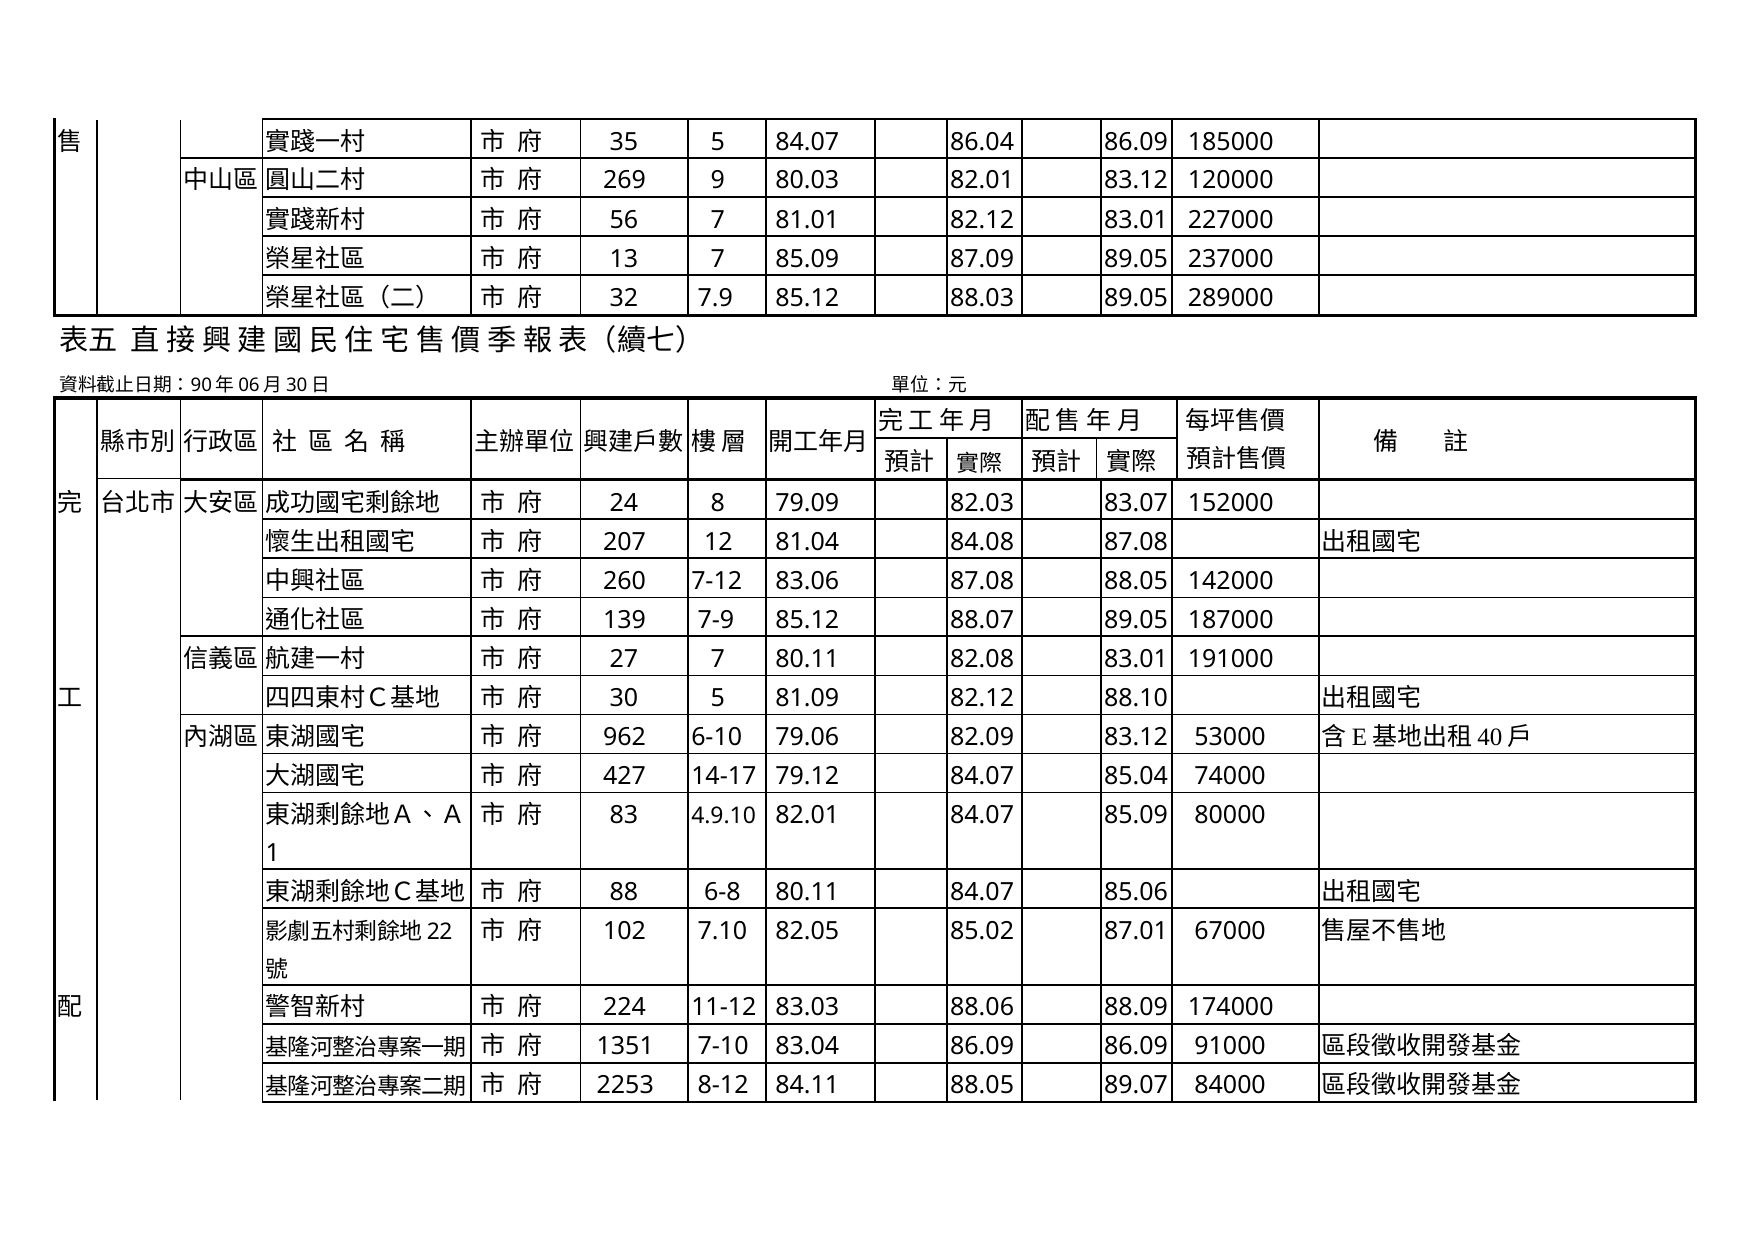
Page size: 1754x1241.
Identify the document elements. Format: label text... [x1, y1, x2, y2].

table_cell 83 [581, 793, 687, 868]
table_cell [1320, 276, 1694, 313]
table_cell 87.09 [948, 237, 1021, 274]
table_cell [98, 907, 180, 984]
table_cell 影劇五村剩餘地22號 [263, 909, 470, 984]
table_cell 市 府 [472, 237, 580, 274]
table_cell 86.09 [948, 1025, 1021, 1062]
table_cell [1023, 598, 1100, 635]
table_cell [181, 753, 262, 792]
table_header 社 區 名 稱 [263, 400, 470, 478]
table_cell 市 府 [472, 793, 580, 868]
table_cell 實際 [1097, 439, 1176, 478]
table_cell 152000 [1173, 481, 1318, 518]
table_cell [98, 792, 180, 868]
text 資料截止日期：90年06月30日 單位：元 [59, 359, 1695, 396]
table_cell [98, 868, 180, 907]
table_cell 7-10 [689, 1025, 765, 1062]
table_cell [876, 676, 946, 713]
table_cell 市 府 [472, 1064, 580, 1101]
table_cell 區段徵收開發基金 [1320, 1064, 1694, 1101]
table_cell 120000 [1173, 159, 1318, 196]
table_cell 174000 [1173, 986, 1318, 1023]
table_cell 83.01 [1102, 198, 1171, 235]
table_cell [1023, 237, 1100, 274]
table_cell 227000 [1173, 198, 1318, 235]
table_cell [56, 868, 96, 907]
table_cell [1023, 676, 1100, 713]
table_cell 14-17 [689, 754, 765, 792]
table_cell [1320, 559, 1694, 596]
table_cell [181, 235, 262, 274]
table_cell [98, 196, 180, 235]
table_cell [876, 793, 946, 868]
table_cell 市 府 [472, 909, 580, 984]
table_cell [181, 1023, 262, 1062]
table_cell 完 [56, 478, 96, 518]
table_header 興建戶數 [581, 400, 687, 478]
table_cell 80.03 [767, 159, 874, 196]
table_cell 9 [689, 159, 765, 196]
table_cell [1023, 159, 1100, 196]
table_cell 82.12 [948, 198, 1021, 235]
table_cell 7-9 [689, 598, 765, 635]
table_cell 30 [581, 676, 687, 713]
table_cell 市 府 [472, 986, 580, 1023]
table_cell 配 [56, 984, 96, 1023]
table_cell 79.06 [767, 715, 874, 753]
table_cell 260 [581, 559, 687, 596]
table_cell 84000 [1173, 1064, 1318, 1101]
table_cell 88 [581, 870, 687, 907]
table_cell 基隆河整治專案一期 [263, 1025, 470, 1062]
table_cell 79.12 [767, 754, 874, 792]
table_cell [876, 1064, 946, 1101]
table_cell [1023, 520, 1100, 557]
table_cell 83.03 [767, 986, 874, 1023]
table_cell [56, 596, 96, 635]
table_cell [56, 196, 96, 235]
table_cell 86.04 [948, 120, 1021, 157]
table_cell 預計 [1023, 439, 1096, 478]
table_cell 實踐新村 [263, 198, 470, 235]
table_cell [180, 118, 262, 157]
table_cell [56, 714, 96, 753]
table_cell [181, 557, 262, 596]
table_cell 74000 [1173, 754, 1318, 792]
table_cell [1320, 120, 1694, 157]
table_cell 83.07 [1102, 481, 1171, 518]
table_cell 警智新村 [263, 986, 470, 1023]
table_header 配 售 年 月 [1023, 400, 1176, 437]
table_cell 82.12 [948, 676, 1021, 713]
table_cell 87.08 [1102, 520, 1171, 557]
table_cell 7.9 [689, 276, 765, 313]
table_cell 83.04 [767, 1025, 874, 1062]
table_cell [181, 274, 262, 313]
table_cell [1023, 754, 1100, 792]
table_cell 出租國宅 [1320, 676, 1694, 713]
table_cell 91000 [1173, 1025, 1318, 1062]
table_cell 24 [581, 481, 687, 518]
table_cell [181, 984, 262, 1023]
table_cell [98, 518, 180, 557]
table_cell [181, 675, 262, 713]
table_cell [876, 237, 946, 274]
table_cell 市 府 [472, 198, 580, 235]
table_cell 80.11 [767, 870, 874, 907]
table_cell 83.12 [1102, 715, 1171, 753]
table_cell 市 府 [472, 159, 580, 196]
table_cell 市 府 [472, 481, 580, 518]
table_cell 80.11 [767, 637, 874, 674]
table_cell [1023, 481, 1100, 518]
table_cell [876, 1025, 946, 1062]
table_cell 82.03 [948, 481, 1021, 518]
table_cell 6-8 [689, 870, 765, 907]
table_cell [1023, 637, 1100, 674]
table_cell [1320, 793, 1694, 868]
table_cell 85.12 [767, 276, 874, 313]
table_cell 中山區 [181, 159, 262, 196]
table_cell [181, 596, 262, 635]
table_cell [1320, 598, 1694, 635]
table_cell 市 府 [472, 276, 580, 313]
table_cell [56, 157, 96, 196]
table_cell 中興社區 [263, 559, 470, 596]
table_cell 207 [581, 520, 687, 557]
table_cell [876, 598, 946, 635]
table_cell [98, 557, 180, 596]
table_cell 85.09 [1102, 793, 1171, 868]
table_cell [56, 1062, 97, 1101]
table_cell 87.08 [948, 559, 1021, 596]
table_cell [1320, 198, 1694, 235]
table_cell 台北市 [98, 479, 180, 518]
table_cell 87.01 [1102, 909, 1171, 984]
table_cell 市 府 [472, 715, 580, 753]
table_cell 89.05 [1102, 598, 1171, 635]
table_cell 5 [689, 120, 765, 157]
table_cell 82.08 [948, 637, 1021, 674]
table_cell 191000 [1173, 637, 1318, 674]
table_cell [876, 120, 946, 157]
table_cell 售屋不售地 [1320, 909, 1694, 984]
table_cell 88.06 [948, 986, 1021, 1023]
table_cell [1023, 715, 1100, 753]
table_cell 67000 [1173, 909, 1318, 984]
table_cell 88.05 [1102, 559, 1171, 596]
table_cell 289000 [1173, 276, 1318, 313]
table_cell 82.01 [767, 793, 874, 868]
table_cell 2253 [581, 1064, 687, 1101]
table_cell 7-12 [689, 559, 765, 596]
table_cell [1023, 559, 1100, 596]
table_cell 82.09 [948, 715, 1021, 753]
table_cell [98, 635, 180, 674]
table_cell 12 [689, 520, 765, 557]
table_cell 東湖剩餘地Ｃ基地 [263, 870, 470, 907]
table_cell [98, 753, 180, 792]
table_cell [1023, 120, 1100, 157]
table_cell [876, 559, 946, 596]
table_cell [1173, 870, 1318, 907]
table_cell 出租國宅 [1320, 870, 1694, 907]
table_cell 通化社區 [263, 598, 470, 635]
table_cell 出租國宅 [1320, 520, 1694, 557]
table_cell 實踐一村 [263, 120, 470, 157]
table_cell 8 [689, 481, 765, 518]
table_cell [98, 675, 180, 713]
table_cell 東湖剩餘地Ａ、Ａ1 [263, 793, 470, 868]
table_cell 89.07 [1102, 1064, 1171, 1101]
table_cell 東湖國宅 [263, 715, 470, 753]
table_cell 83.01 [1102, 637, 1171, 674]
table_cell [56, 635, 96, 674]
table_cell [56, 792, 96, 868]
table_cell [1023, 986, 1100, 1023]
table_cell 7 [689, 237, 765, 274]
table_cell 142000 [1173, 559, 1318, 596]
table_cell [98, 235, 180, 274]
table_cell 市 府 [472, 870, 580, 907]
table_cell 航建一村 [263, 637, 470, 674]
table_cell [876, 754, 946, 792]
table_cell [876, 715, 946, 753]
table_cell 89.05 [1102, 276, 1171, 313]
table_cell 427 [581, 754, 687, 792]
table_cell 237000 [1173, 237, 1318, 274]
table_header 開工年月 [767, 400, 874, 478]
table_cell [98, 1023, 180, 1062]
table_cell [1173, 520, 1318, 557]
table_cell 工 [56, 675, 96, 713]
table_cell [876, 481, 946, 518]
table_cell 187000 [1173, 598, 1318, 635]
table_cell [1023, 276, 1100, 313]
table_cell 大安區 [181, 481, 262, 518]
table_cell 區段徵收開發基金 [1320, 1025, 1694, 1062]
table_cell 81.09 [767, 676, 874, 713]
table_cell 實際 [948, 439, 1021, 478]
table_cell [56, 1023, 96, 1062]
table_cell 市 府 [472, 676, 580, 713]
table_cell [1320, 237, 1694, 274]
table_cell 4.9.10 [689, 793, 765, 868]
table_cell 11-12 [689, 986, 765, 1023]
table_cell [97, 1062, 180, 1101]
table_cell 7 [689, 198, 765, 235]
table_cell 市 府 [472, 520, 580, 557]
table_cell 88.10 [1102, 676, 1171, 713]
table_cell 82.01 [948, 159, 1021, 196]
table_cell [56, 907, 96, 984]
table_cell 89.05 [1102, 237, 1171, 274]
table_cell [1320, 481, 1694, 518]
table_cell 962 [581, 715, 687, 753]
table_cell 榮星社區 [263, 237, 470, 274]
table_cell [98, 714, 180, 753]
table_cell 圓山二村 [263, 159, 470, 196]
table_cell [1320, 986, 1694, 1023]
table_cell 83.06 [767, 559, 874, 596]
table_cell [98, 157, 180, 196]
table_cell [56, 753, 96, 792]
table_cell 81.01 [767, 198, 874, 235]
table_cell [876, 520, 946, 557]
table_cell 成功國宅剩餘地 [263, 481, 470, 518]
table_cell 82.05 [767, 909, 874, 984]
table_cell 32 [581, 276, 687, 313]
table_cell [56, 557, 96, 596]
table_cell [1320, 754, 1694, 792]
table_cell 基隆河整治專案二期 [263, 1064, 470, 1101]
table_cell [56, 437, 96, 478]
table_cell [181, 868, 262, 907]
table_cell [1023, 909, 1100, 984]
table_cell [876, 637, 946, 674]
table_cell [1320, 159, 1694, 196]
table_cell [98, 274, 180, 313]
table_cell 市 府 [472, 598, 580, 635]
table_cell 224 [581, 986, 687, 1023]
table_cell 27 [581, 637, 687, 674]
table_cell [98, 984, 180, 1023]
table_cell [1320, 637, 1694, 674]
table_cell [181, 196, 262, 235]
table_cell 139 [581, 598, 687, 635]
table_cell [56, 235, 96, 274]
table_header 行政區 [181, 400, 262, 478]
table_cell 56 [581, 198, 687, 235]
table_cell 85.04 [1102, 754, 1171, 792]
table_cell 售 [56, 118, 97, 157]
table_cell 88.03 [948, 276, 1021, 313]
table_cell 預計 [876, 439, 946, 478]
table_cell [56, 518, 96, 557]
table_cell 7 [689, 637, 765, 674]
table_cell [876, 276, 946, 313]
table_cell [56, 274, 96, 313]
table_cell [181, 518, 262, 557]
table_cell 85.02 [948, 909, 1021, 984]
table_cell 1351 [581, 1025, 687, 1062]
table_header 主辦單位 [472, 400, 580, 478]
table_cell [876, 986, 946, 1023]
table_cell 81.04 [767, 520, 874, 557]
table_header 樓 層 [689, 400, 765, 478]
table_cell 53000 [1173, 715, 1318, 753]
table_cell 信義區 [181, 637, 262, 674]
table_cell [1023, 793, 1100, 868]
table_cell 84.07 [948, 793, 1021, 868]
table_cell 市 府 [472, 1025, 580, 1062]
table_cell [876, 870, 946, 907]
table_cell 84.08 [948, 520, 1021, 557]
table_cell 88.05 [948, 1064, 1021, 1101]
table_cell 84.07 [948, 754, 1021, 792]
table_cell 7.10 [689, 909, 765, 984]
table_cell 13 [581, 237, 687, 274]
table_cell 內湖區 [181, 715, 262, 753]
table_cell [98, 596, 180, 635]
table_cell [876, 909, 946, 984]
table_cell 四四東村Ｃ基地 [263, 676, 470, 713]
text 表五 直 接 興 建 國 民 住 宅 售 價 季 報 表（續七） [59, 317, 1695, 359]
table_cell 269 [581, 159, 687, 196]
table_cell 85.09 [767, 237, 874, 274]
table_header 完 工 年 月 [876, 400, 1021, 437]
table_cell [1023, 198, 1100, 235]
table_cell 35 [581, 120, 687, 157]
table_cell [1023, 1064, 1100, 1101]
table_cell 84.11 [767, 1064, 874, 1101]
table_cell 含E基地出租40戶 [1320, 715, 1694, 753]
table_cell 市 府 [472, 754, 580, 792]
table_cell [181, 907, 262, 984]
table_header 備 註 [1320, 400, 1694, 478]
table_cell 86.09 [1102, 120, 1171, 157]
table_cell [1023, 870, 1100, 907]
table_cell [876, 159, 946, 196]
table_cell [97, 118, 180, 157]
table_cell 79.09 [767, 481, 874, 518]
table_cell 5 [689, 676, 765, 713]
table_cell 83.12 [1102, 159, 1171, 196]
table_cell [180, 1062, 262, 1101]
table_cell 8-12 [689, 1064, 765, 1101]
table_header [56, 400, 96, 437]
table_cell 市 府 [472, 637, 580, 674]
table_cell [181, 792, 262, 868]
table_cell 86.09 [1102, 1025, 1171, 1062]
table_cell [876, 198, 946, 235]
table_cell [1173, 676, 1318, 713]
table_cell 185000 [1173, 120, 1318, 157]
table_cell 102 [581, 909, 687, 984]
table_cell 大湖國宅 [263, 754, 470, 792]
table_cell 85.12 [767, 598, 874, 635]
table_cell 市 府 [472, 559, 580, 596]
table_cell 84.07 [767, 120, 874, 157]
table_cell 懷生出租國宅 [263, 520, 470, 557]
table_cell 市 府 [472, 120, 580, 157]
table_cell [1023, 1025, 1100, 1062]
table_header 每坪售價 預計售價 [1178, 400, 1318, 478]
table_cell 84.07 [948, 870, 1021, 907]
table_cell 80000 [1173, 793, 1318, 868]
table_cell 88.09 [1102, 986, 1171, 1023]
table_cell 85.06 [1102, 870, 1171, 907]
table_cell 88.07 [948, 598, 1021, 635]
table_header 縣市別 [98, 400, 180, 478]
table_cell 6-10 [689, 715, 765, 753]
table_cell 榮星社區（二） [263, 276, 470, 313]
